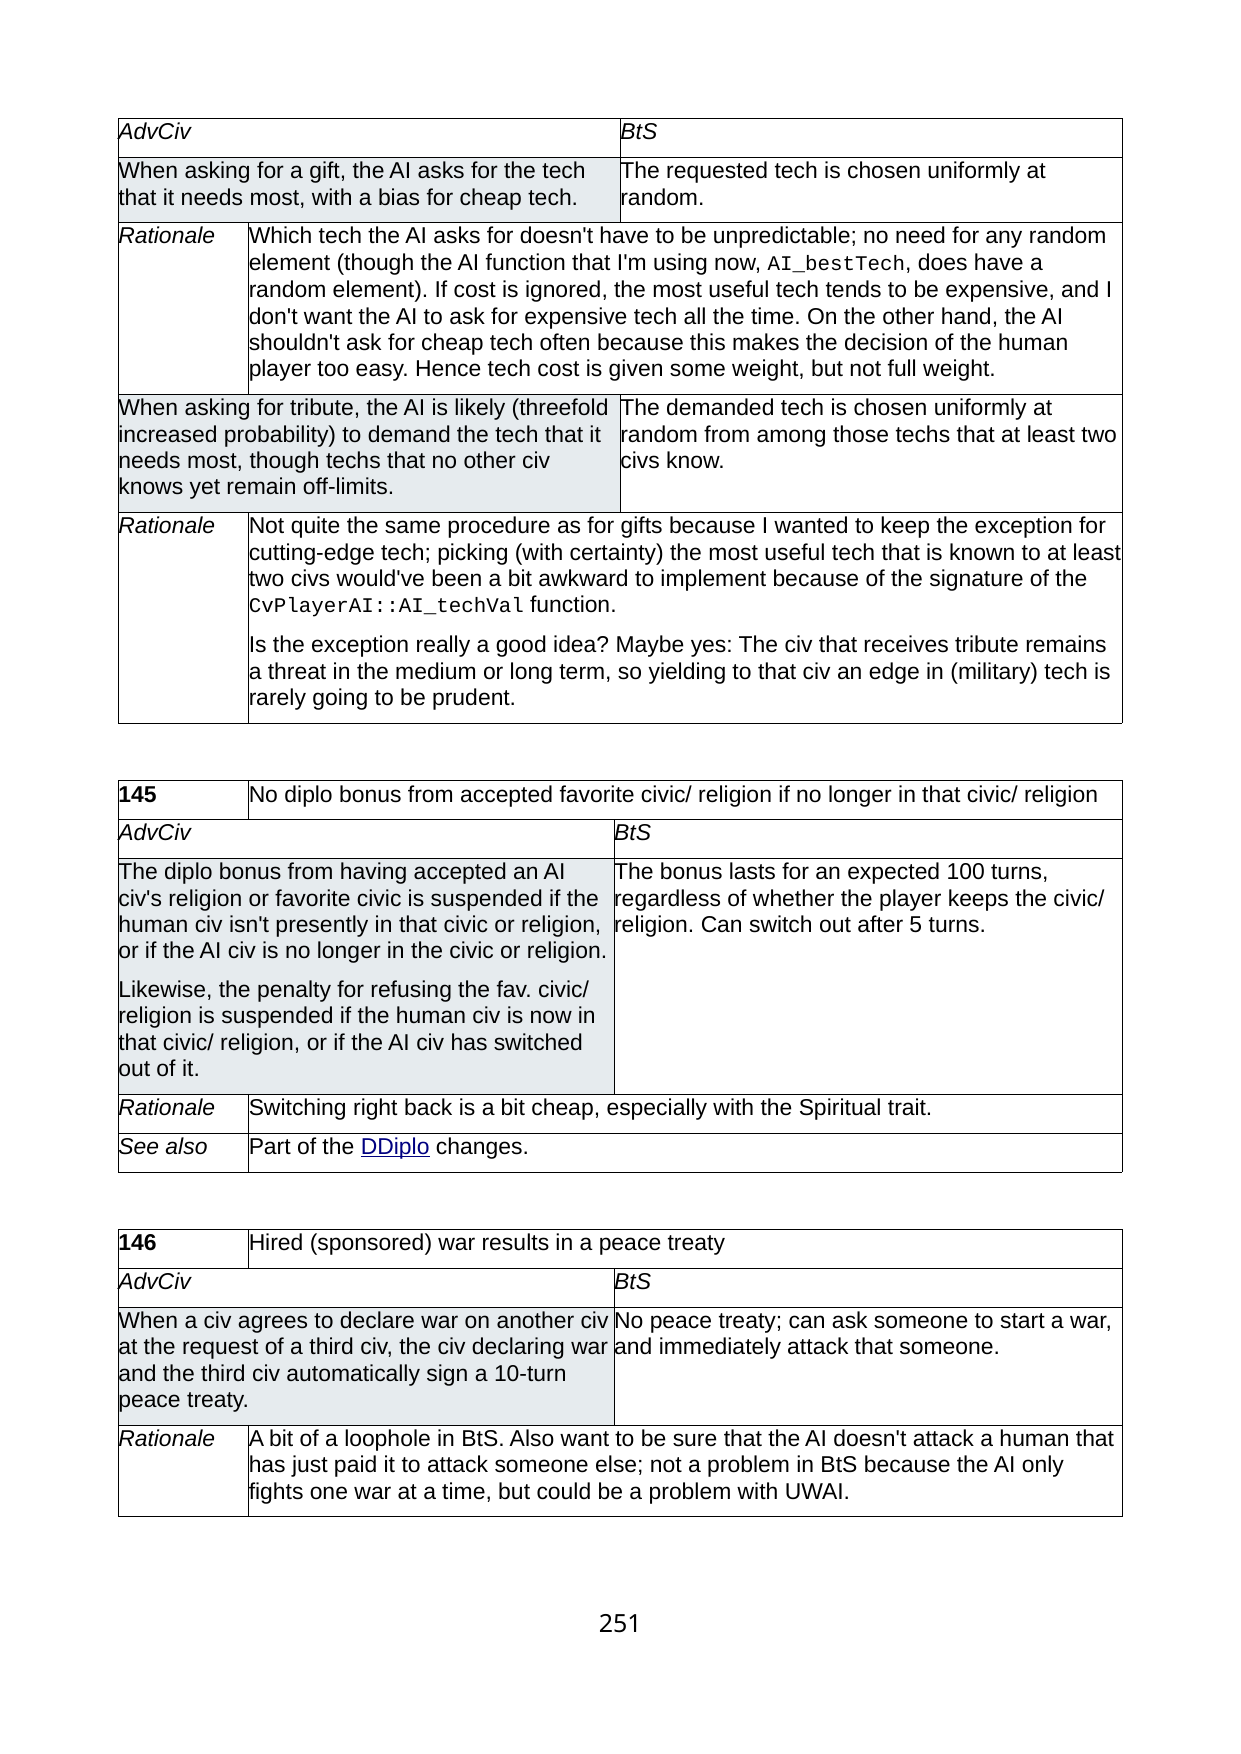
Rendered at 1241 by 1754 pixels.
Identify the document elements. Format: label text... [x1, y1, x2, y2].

table_cell Part of the DDiplo changes. [249, 1134, 1122, 1172]
table_cell Which tech the AI asks for doesn't have to be unpredictable; no need for any random element (though the AI function that I'm using now, AI_bestTech, does have a random element). If cost is ignored, the most useful tech tends to be expensive, and I don't want the AI to ask for expensive tech all the time. On the other hand, the AI shouldn't ask for cheap tech often because this makes the decision of the human player too easy. Hence tech cost is given some weight, but not full weight. [249, 223, 1122, 394]
table_cell Rationale [119, 1095, 248, 1133]
table_cell When asking for tribute, the AI is likely (threefold increased probability) to demand the tech that it needs most, though techs that no other civ knows yet remain off-limits. [119, 395, 620, 512]
table_cell BtS [621, 119, 1122, 157]
table_cell Switching right back is a bit cheap, especially with the Spiritual trait. [249, 1095, 1122, 1133]
table_header Hired (sponsored) war results in a peace treaty [249, 1230, 1122, 1268]
table_cell When a civ agrees to declare war on another civ at the request of a third civ, the civ declaring war and the third civ automatically sign a 10-turn peace treaty. [119, 1308, 614, 1425]
table_cell A bit of a loophole in BtS. Also want to be sure that the AI doesn't attack a human that has just paid it to attack someone else; not a problem in BtS because the AI only fights one war at a time, but could be a problem with UWAI. [249, 1426, 1122, 1516]
table_cell The bonus lasts for an expected 100 turns, regardless of whether the player keeps the civic/ religion. Can switch out after 5 turns. [615, 859, 1122, 1094]
table_cell AdvCiv [119, 119, 620, 157]
table_cell Rationale [119, 1426, 248, 1516]
table_cell AdvCiv [119, 1269, 614, 1307]
table_cell Rationale [119, 223, 248, 394]
table_cell The diplo bonus from having accepted an AI civ's religion or favorite civic is suspended if the human civ isn't presently in that civic or religion, or if the AI civ is no longer in the civic or religion. Likewise, the penalty for refusing the fav. civic/ religion is suspended if the human civ is now in that civic/ religion, or if the AI civ has switched out of it. [119, 859, 614, 1094]
table_header 145 [119, 781, 248, 819]
table_cell Rationale [119, 513, 248, 723]
table_cell The demanded tech is chosen uniformly at random from among those techs that at least two civs know. [621, 395, 1122, 512]
table_cell Not quite the same procedure as for gifts because I wanted to keep the exception for cutting-edge tech; picking (with certainty) the most useful tech that is known to at least two civs would've been a bit awkward to implement because of the signature of the CvPlayerAI::AI_techVal function. Is the exception really a good idea? Maybe yes: The civ that receives tribute remains a threat in the medium or long term, so yielding to that civ an edge in (military) tech is rarely going to be prudent. [249, 513, 1122, 723]
table_cell BtS [615, 1269, 1122, 1307]
table_cell No peace treaty; can ask someone to start a war, and immediately attack that someone. [615, 1308, 1122, 1425]
table_cell When asking for a gift, the AI asks for the tech that it needs most, with a bias for cheap tech. [119, 158, 620, 222]
table_cell AdvCiv [119, 820, 614, 858]
table_header 146 [119, 1230, 248, 1268]
table_header No diplo bonus from accepted favorite civic/ religion if no longer in that civic/ religion [249, 781, 1122, 819]
table_cell BtS [615, 820, 1122, 858]
table_cell See also [119, 1134, 248, 1172]
table_cell The requested tech is chosen uniformly at random. [621, 158, 1122, 222]
